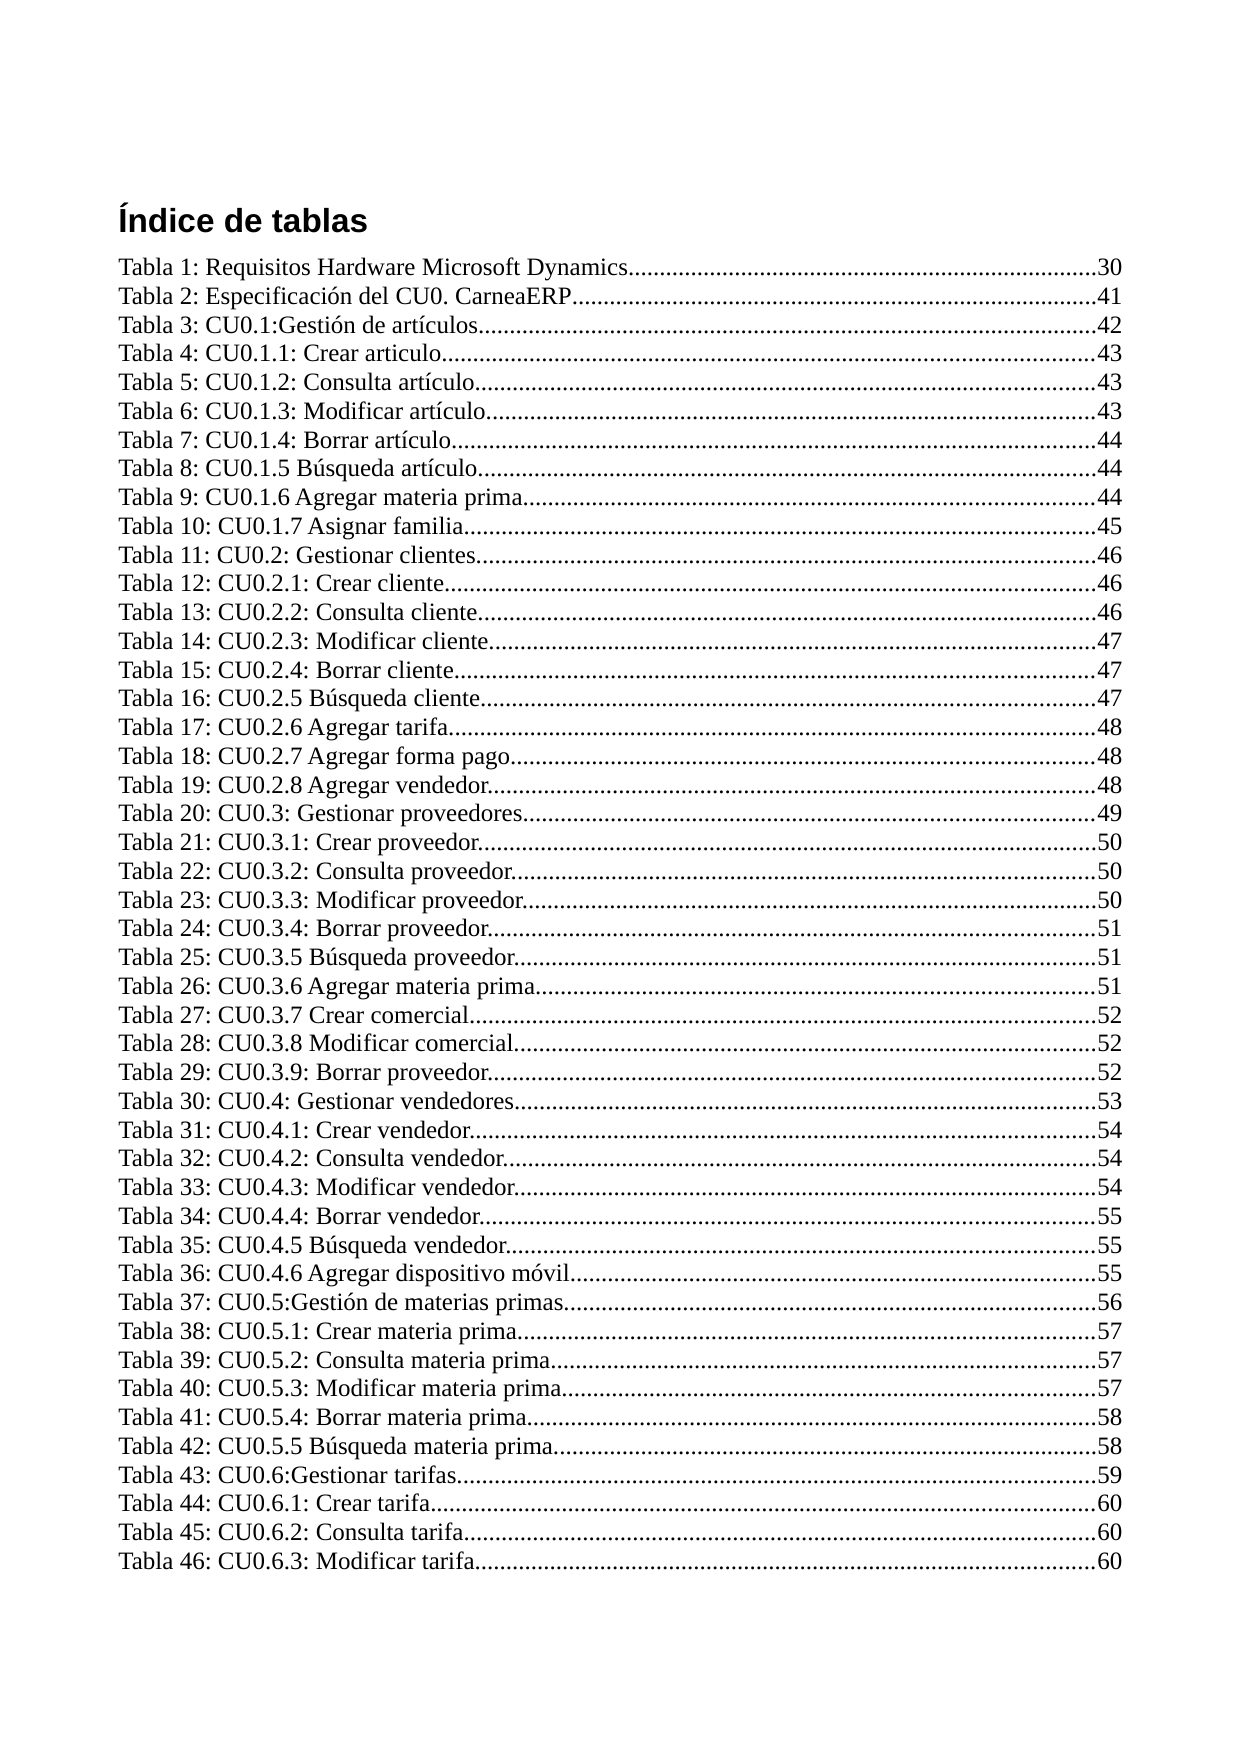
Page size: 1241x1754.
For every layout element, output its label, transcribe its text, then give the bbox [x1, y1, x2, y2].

text Tabla 16: CU0.2.5 Búsqueda cliente. 47 [118, 683, 1122, 712]
text Tabla 27: CU0.3.7 Crear comercial. 52 [118, 1000, 1122, 1028]
text Tabla 10: CU0.1.7 Asignar familia. 45 [118, 511, 1122, 540]
text Tabla 40: CU0.5.3: Modificar materia prima. 57 [118, 1373, 1122, 1402]
text Tabla 25: CU0.3.5 Búsqueda proveedor. 51 [118, 942, 1122, 971]
text Tabla 3: CU0.1:Gestión de artículos. 42 [118, 310, 1122, 338]
text Tabla 7: CU0.1.4: Borrar artículo. 44 [118, 425, 1122, 453]
text Tabla 11: CU0.2: Gestionar clientes. 46 [118, 540, 1122, 568]
text Tabla 19: CU0.2.8 Agregar vendedor. 48 [118, 770, 1122, 798]
text Tabla 18: CU0.2.7 Agregar forma pago. 48 [118, 741, 1122, 770]
text Tabla 46: CU0.6.3: Modificar tarifa. 60 [118, 1546, 1122, 1575]
text Tabla 36: CU0.4.6 Agregar dispositivo móvil. 55 [118, 1258, 1122, 1287]
text Tabla 33: CU0.4.3: Modificar vendedor. 54 [118, 1172, 1122, 1201]
text Tabla 28: CU0.3.8 Modificar comercial. 52 [118, 1028, 1122, 1057]
text Tabla 17: CU0.2.6 Agregar tarifa. 48 [118, 712, 1122, 741]
text Tabla 6: CU0.1.3: Modificar artículo. 43 [118, 396, 1122, 425]
text Tabla 14: CU0.2.3: Modificar cliente. 47 [118, 626, 1122, 655]
text Tabla 43: CU0.6:Gestionar tarifas. 59 [118, 1460, 1122, 1488]
text Tabla 30: CU0.4: Gestionar vendedores. 53 [118, 1086, 1122, 1115]
text Tabla 24: CU0.3.4: Borrar proveedor. 51 [118, 913, 1122, 942]
text Tabla 21: CU0.3.1: Crear proveedor. 50 [118, 827, 1122, 856]
text Tabla 13: CU0.2.2: Consulta cliente. 46 [118, 597, 1122, 626]
text Tabla 34: CU0.4.4: Borrar vendedor. 55 [118, 1201, 1122, 1230]
text Tabla 22: CU0.3.2: Consulta proveedor. 50 [118, 856, 1122, 885]
text Tabla 8: CU0.1.5 Búsqueda artículo. 44 [118, 453, 1122, 482]
text Tabla 37: CU0.5:Gestión de materias primas. 56 [118, 1287, 1122, 1316]
text Tabla 31: CU0.4.1: Crear vendedor. 54 [118, 1115, 1122, 1143]
text Tabla 44: CU0.6.1: Crear tarifa. 60 [118, 1488, 1122, 1517]
text Tabla 15: CU0.2.4: Borrar cliente. 47 [118, 655, 1122, 683]
text Tabla 4: CU0.1.1: Crear articulo. 43 [118, 338, 1122, 367]
text Tabla 29: CU0.3.9: Borrar proveedor. 52 [118, 1057, 1122, 1086]
text Tabla 1: Requisitos Hardware Microsoft Dynamics 30 [118, 252, 1122, 281]
text Tabla 5: CU0.1.2: Consulta artículo. 43 [118, 367, 1122, 396]
subtitle Índice de tablas [118, 201, 1122, 240]
text Tabla 20: CU0.3: Gestionar proveedores 49 [118, 798, 1122, 827]
text Tabla 38: CU0.5.1: Crear materia prima. 57 [118, 1316, 1122, 1345]
text Tabla 23: CU0.3.3: Modificar proveedor. 50 [118, 885, 1122, 913]
text Tabla 9: CU0.1.6 Agregar materia prima. 44 [118, 482, 1122, 511]
text Tabla 12: CU0.2.1: Crear cliente. 46 [118, 568, 1122, 597]
text Tabla 41: CU0.5.4: Borrar materia prima. 58 [118, 1402, 1122, 1431]
text Tabla 42: CU0.5.5 Búsqueda materia prima. 58 [118, 1431, 1122, 1460]
text Tabla 35: CU0.4.5 Búsqueda vendedor. 55 [118, 1230, 1122, 1258]
text Tabla 26: CU0.3.6 Agregar materia prima. 51 [118, 971, 1122, 1000]
text Tabla 32: CU0.4.2: Consulta vendedor. 54 [118, 1143, 1122, 1172]
text Tabla 39: CU0.5.2: Consulta materia prima. 57 [118, 1345, 1122, 1373]
text Tabla 2: Especificación del CU0. CarneaERP 41 [118, 281, 1122, 310]
text Tabla 45: CU0.6.2: Consulta tarifa. 60 [118, 1517, 1122, 1546]
